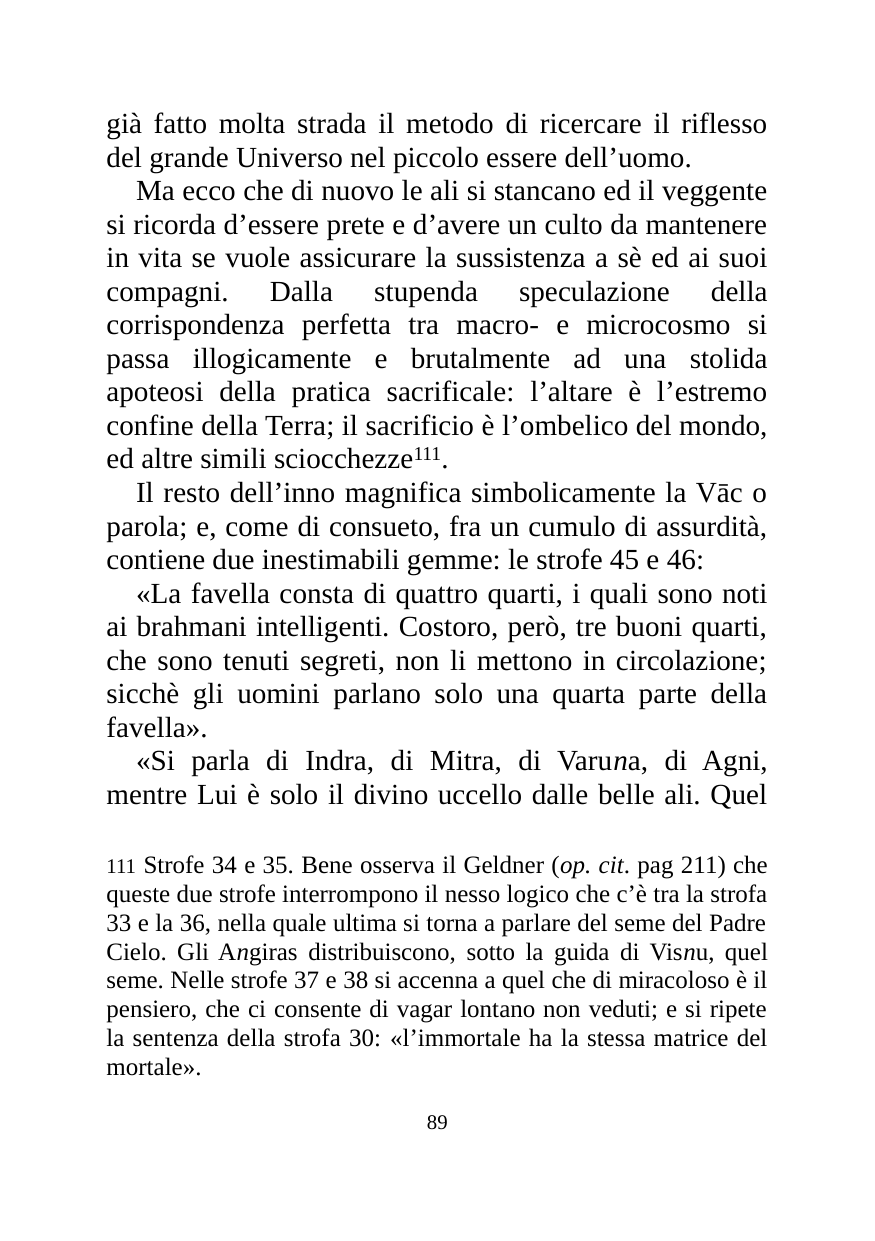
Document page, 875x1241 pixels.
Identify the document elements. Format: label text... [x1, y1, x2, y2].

text già fatto molta strada il metodo di ricercare il riflesso del grande Universo nel piccolo essere dell’uomo. [106, 106, 768, 173]
text «Si parla di Indra, di Mitra, di Varuna, di Agni, mentre Lui è solo il divino uccello dalle belle ali. Quel [106, 743, 768, 811]
text Il resto dell’inno magnifica simbolicamente la Vāc o parola; e, come di consueto, fra un cumulo di assurdità, contiene due inestimabili gemme: le strofe 45 e 46: [106, 475, 768, 576]
text Strofe 34 e 35. Bene osserva il Geldner (op. cit. pag 211) che queste due strofe interrompono il nesso logico che c’è tra la strofa 33 e la 36, nella quale ultima si torna a parlare del seme del Padre Cielo. Gli Angiras distribuiscono, sotto la guida di Visnu, quel seme. Nelle strofe 37 e 38 si accenna a quel che di miracoloso è il pensiero, che ci consente di vagar lontano non veduti; e si ripete la sentenza della strofa 30: «l’immortale ha la stessa matrice del mortale». [106, 850, 768, 1080]
text «La favella consta di quattro quarti, i quali sono noti ai brahmani intelligenti. Costoro, però, tre buoni quarti, che sono tenuti segreti, non li mettono in circolazione; sicchè gli uomini parlano solo una quarta parte della favella». [106, 576, 768, 743]
text Ma ecco che di nuovo le ali si stancano ed il veggente si ricorda d’essere prete e d’avere un culto da mantenere in vita se vuole assicurare la sussistenza a sè ed ai suoi compagni. Dalla stupenda speculazione della corrispondenza perfetta tra macro- e microcosmo si passa illogicamente e brutalmente ad una stolida apoteosi della pratica sacrificale: l’altare è l’estremo confine della Terra; il sacrificio è l’ombelico del mondo, ed altre simili sciocchezze. [106, 173, 768, 475]
